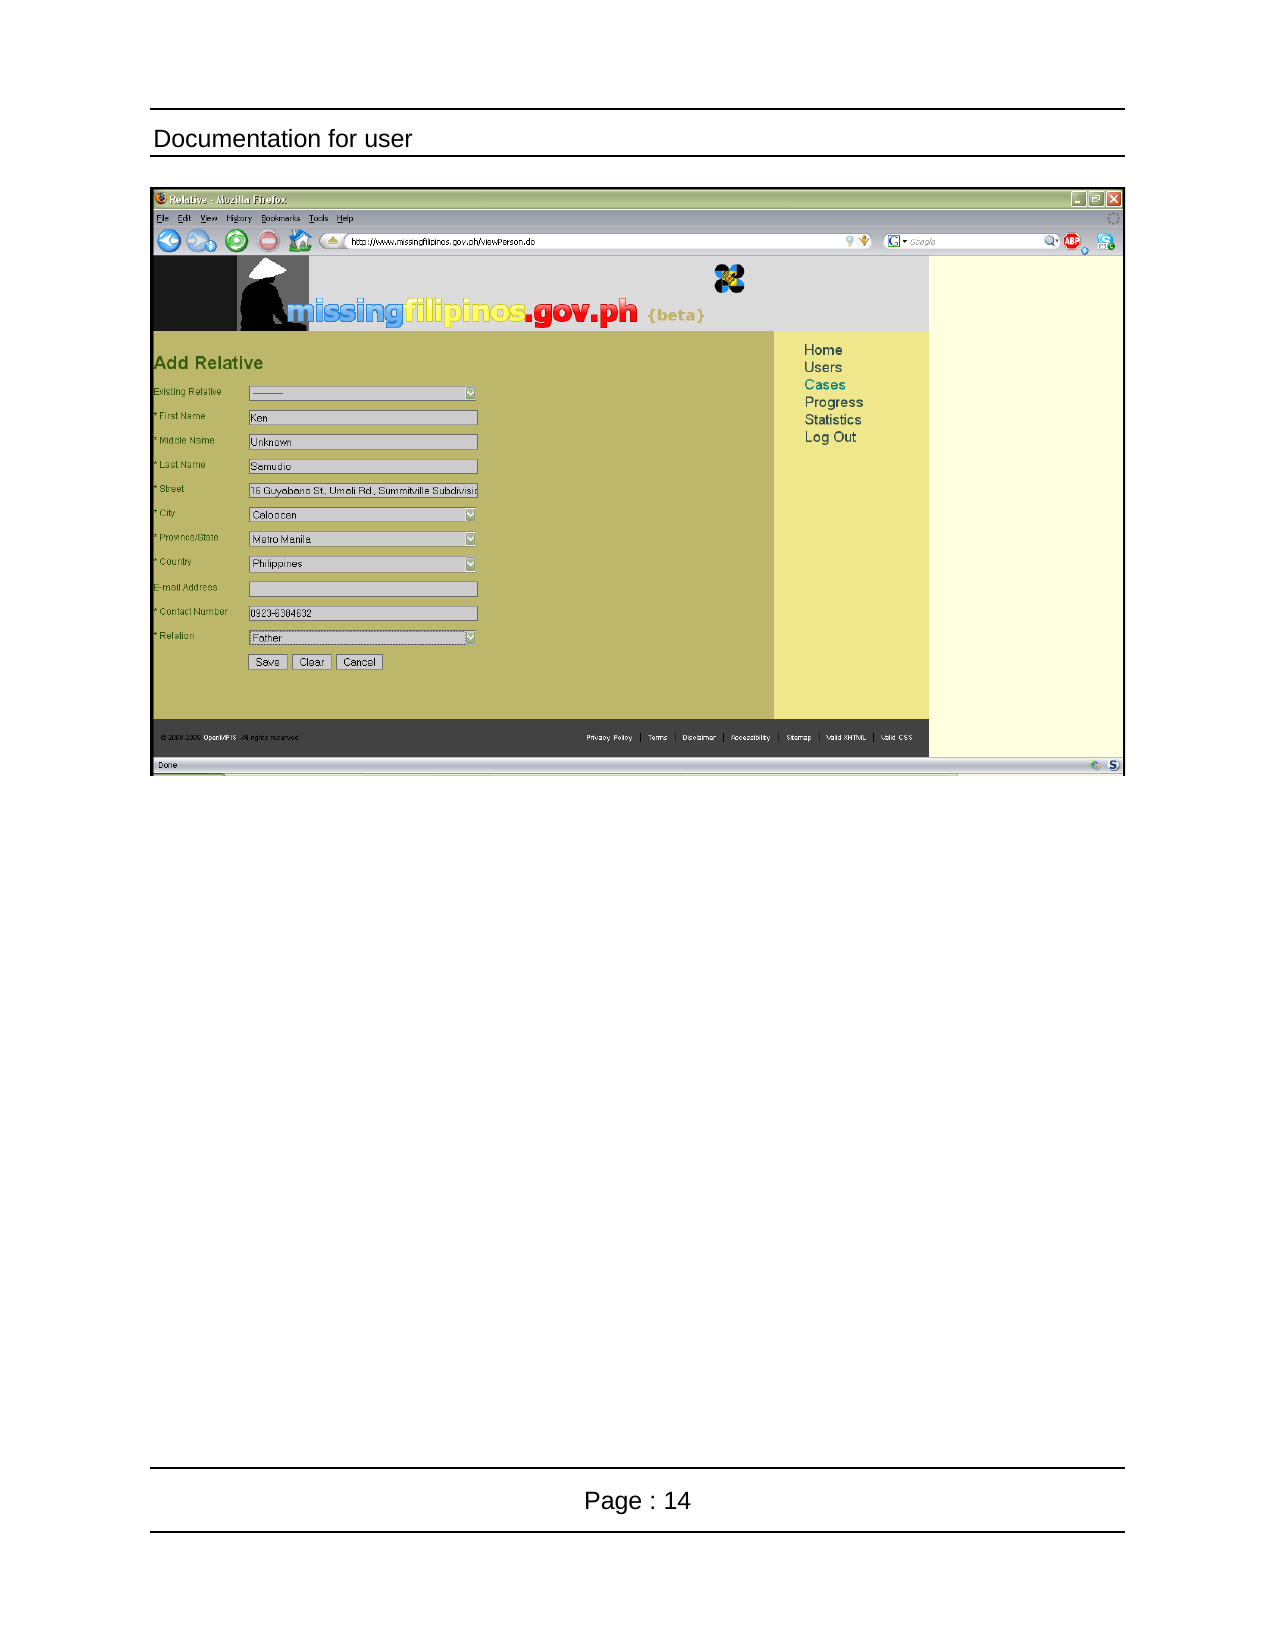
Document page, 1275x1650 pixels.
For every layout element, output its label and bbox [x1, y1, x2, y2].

picture [150, 187, 1125, 776]
